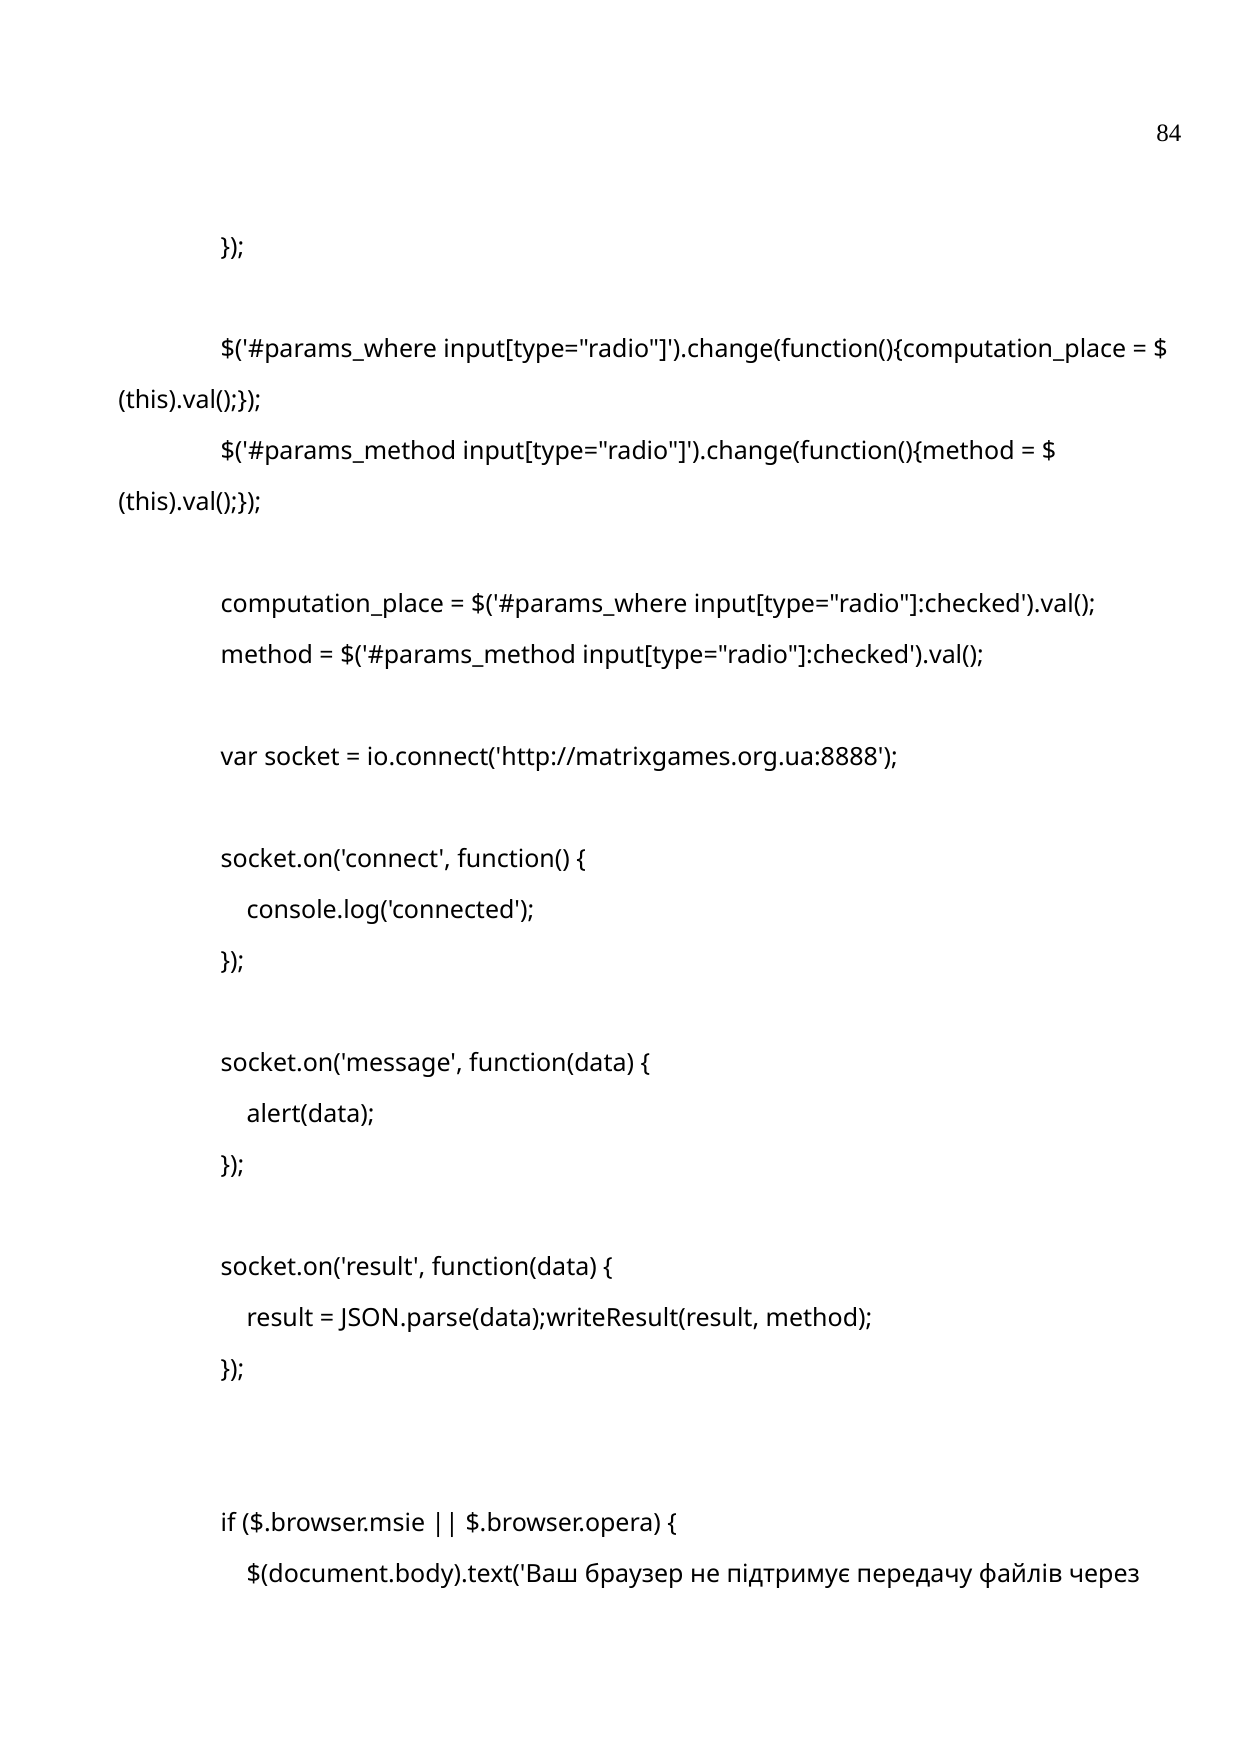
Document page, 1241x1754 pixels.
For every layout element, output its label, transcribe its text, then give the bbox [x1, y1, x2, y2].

text method = $('#params_method input[type="radio"]:checked').val(); [118, 636, 1181, 671]
text alert(data); [118, 1096, 1181, 1130]
text socket.on('connect', function() { [118, 841, 1181, 875]
text }); [118, 1147, 1181, 1181]
text }); [118, 1351, 1181, 1385]
text }); [118, 943, 1181, 977]
text computation_place = $('#params_where input[type="radio"]:checked').val(); [118, 585, 1181, 619]
text var socket = io.connect('http://matrixgames.org.ua:8888'); [118, 738, 1181, 773]
text $('#params_where input[type="radio"]').change(function(){computation_place = $(this).val();}); [118, 330, 1181, 415]
text socket.on('message', function(data) { [118, 1045, 1181, 1079]
text console.log('connected'); [118, 892, 1181, 926]
text socket.on('result', function(data) { [118, 1249, 1181, 1283]
text $('#params_method input[type="radio"]').change(function(){method = $(this).val();}); [118, 432, 1181, 517]
text }); [118, 228, 1181, 262]
text if ($.browser.msie || $.browser.opera) { [118, 1504, 1181, 1538]
text result = JSON.parse(data);writeResult(result, method); [118, 1300, 1181, 1334]
text $(document.body).text('Ваш браузер не підтримує передачу файлів через [118, 1555, 1181, 1589]
